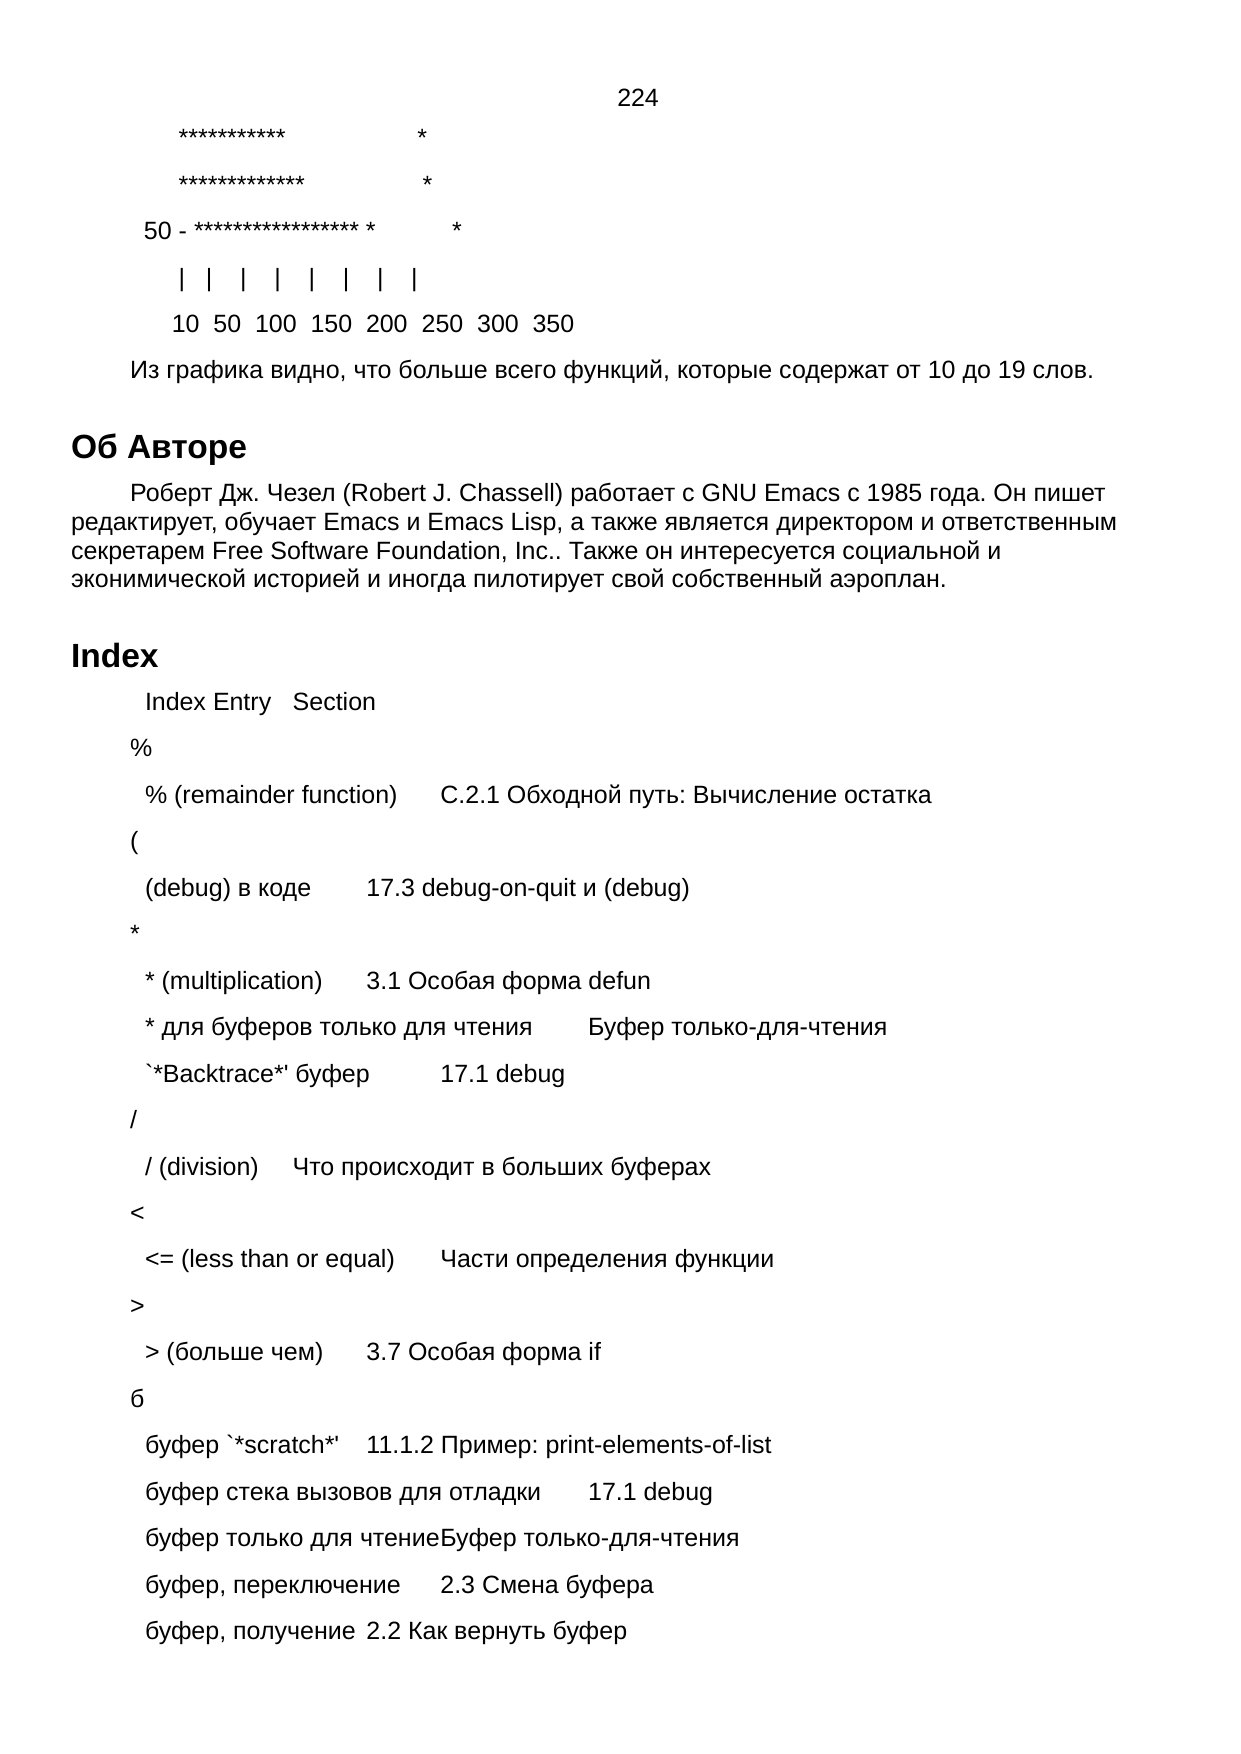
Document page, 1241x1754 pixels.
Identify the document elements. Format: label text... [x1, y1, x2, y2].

text > [71, 1291, 1146, 1320]
text % [71, 733, 1146, 762]
text *********** * [71, 123, 1146, 152]
text буфер только для чтение Буфер только-для-чтения [71, 1523, 1146, 1552]
text / (division) Что происходит в больших буферах [71, 1152, 1146, 1180]
text / [71, 1105, 1146, 1134]
subtitle Об Авторе [71, 427, 1146, 466]
text буфер `*scratch*' 11.1.2 Пример: print-elements-of-list [71, 1430, 1146, 1459]
text > (больше чем) 3.7 Особая форма if [71, 1337, 1146, 1366]
text (debug) в коде 17.3 debug-on-quit и (debug) [71, 873, 1146, 902]
text `*Backtrace*' буфер 17.1 debug [71, 1059, 1146, 1087]
text | | | | | | | | [71, 263, 1146, 291]
text ************* * [71, 170, 1146, 198]
text буфер, переключение 2.3 Смена буфера [71, 1570, 1146, 1598]
text * для буферов только для чтения Буфер только-для-чтения [71, 1012, 1146, 1041]
text Index Entry Section [71, 687, 1146, 716]
text Из графика видно, что больше всего функций, которые содержат от 10 до 19 слов. [71, 356, 1146, 384]
text * [71, 919, 1146, 948]
text < [71, 1198, 1146, 1227]
text буфер, получение 2.2 Как вернуть буфер [71, 1616, 1146, 1645]
text 50 - ***************** * * [71, 216, 1146, 245]
text б [71, 1384, 1146, 1413]
text ( [71, 826, 1146, 855]
text Роберт Дж. Чезел (Robert J. Chassell) работает с GNU Emacs с 1985 года. Он пишет редактирует, обучает Emacs и Emacs Lisp, а также является директором и ответственным секретарем Free Software Foundation, Inc.. Также он интересуется социальной и эконимической историей и иногда пилотирует свой собственный аэроплан. [71, 478, 1146, 593]
text 10 50 100 150 200 250 300 350 [71, 309, 1146, 338]
subtitle Index [71, 636, 1146, 674]
text * (multiplication) 3.1 Особая форма defun [71, 966, 1146, 994]
text % (remainder function) C.2.1 Обходной путь: Вычисление остатка [71, 780, 1146, 809]
text буфер стека вызовов для отладки 17.1 debug [71, 1477, 1146, 1506]
text <= (less than or equal) Части определения функции [71, 1244, 1146, 1273]
